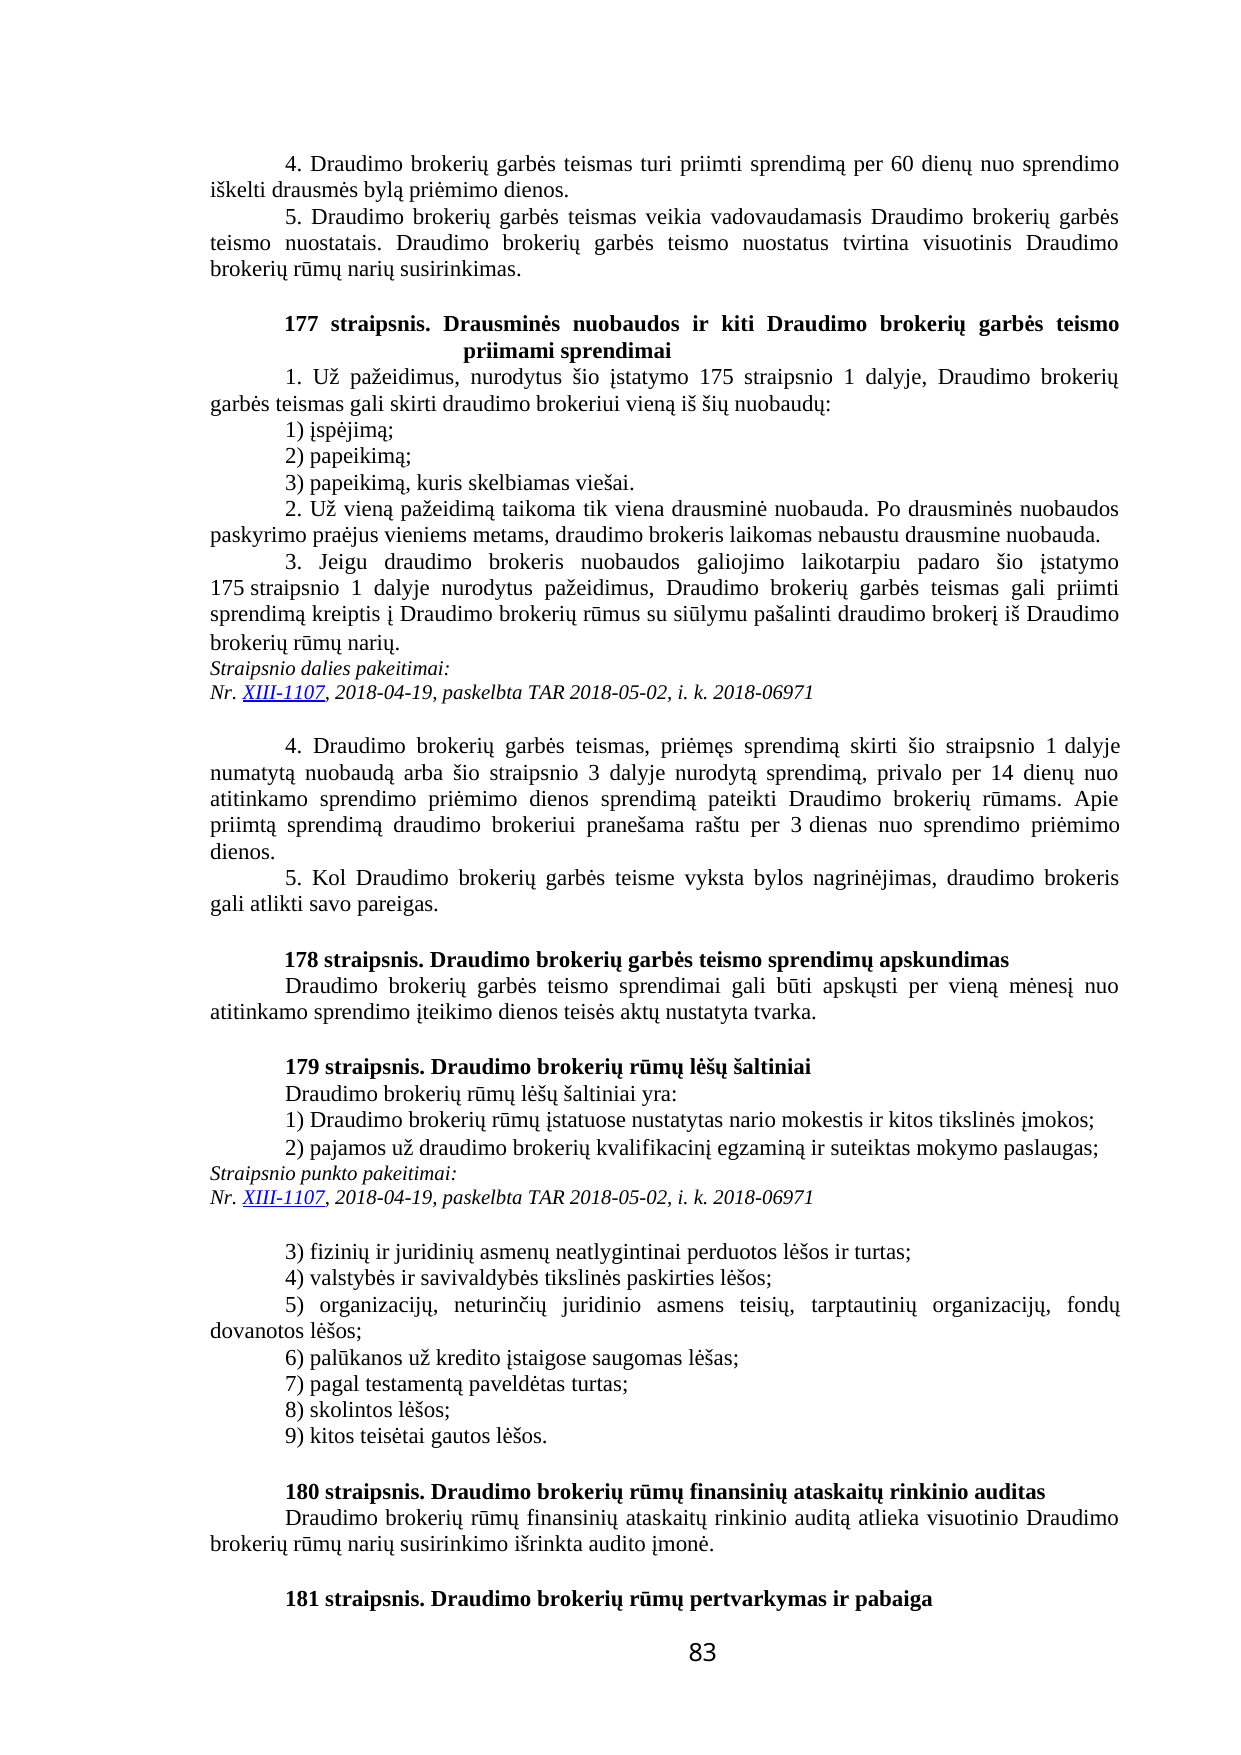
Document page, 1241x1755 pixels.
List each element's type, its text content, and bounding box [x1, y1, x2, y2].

text 177 straipsnis. Drausminės nuobaudos ir kiti Draudimo brokerių garbės teismo priimami sprendimai [284, 311, 1120, 363]
text 2) pajamos už draudimo brokerių kvalifikacinį egzaminą ir suteiktas mokymo paslaugas; [210, 1132, 1120, 1161]
text 1) Draudimo brokerių rūmų įstatuose nustatytas nario mokestis ir kitos tikslinės įmokos; [210, 1106, 1120, 1132]
text Draudimo brokerių garbės teismo sprendimai gali būti apskųsti per vieną mėnesį nuo atitinkamo sprendimo įteikimo dienos teisės aktų nustatyta tvarka. [210, 972, 1120, 1025]
text 3) papeikimą, kuris skelbiamas viešai. [210, 469, 1120, 495]
text 3. Jeigu draudimo brokeris nuobaudos galiojimo laikotarpiu padaro šio įstatymo 175 straipsnio 1 dalyje nurodytus pažeidimus, Draudimo brokerių garbės teismas gali priimti sprendimą kreiptis į Draudimo brokerių rūmus su siūlymu pašalinti draudimo brokerį iš Draudimo brokerių rūmų narių. [210, 548, 1120, 656]
text 4. Draudimo brokerių garbės teismas turi priimti sprendimą per 60 dienų nuo sprendimo iškelti drausmės bylą priėmimo dienos. [210, 150, 1120, 203]
text Draudimo brokerių rūmų finansinių ataskaitų rinkinio auditą atlieka visuotinio Draudimo brokerių rūmų narių susirinkimo išrinkta audito įmonė. [210, 1504, 1120, 1557]
text 179 straipsnis. Draudimo brokerių rūmų lėšų šaltiniai [210, 1053, 1120, 1080]
text 6) palūkanos už kredito įstaigose saugomas lėšas; [210, 1343, 1120, 1370]
text 4. Draudimo brokerių garbės teismas, priėmęs sprendimą skirti šio straipsnio 1 dalyje numatytą nuobaudą arba šio straipsnio 3 dalyje nurodytą sprendimą, privalo per 14 dienų nuo atitinkamo sprendimo priėmimo dienos sprendimą pateikti Draudimo brokerių rūmams. Apie priimtą sprendimą draudimo brokeriui pranešama raštu per 3 dienas nuo sprendimo priėmimo dienos. [210, 732, 1120, 864]
text 1. Už pažeidimus, nurodytus šio įstatymo 175 straipsnio 1 dalyje, Draudimo brokerių garbės teismas gali skirti draudimo brokeriui vieną iš šių nuobaudų: [210, 363, 1120, 416]
text Straipsnio dalies pakeitimai: [210, 656, 1120, 679]
text Draudimo brokerių rūmų lėšų šaltiniai yra: [210, 1080, 1120, 1106]
text 2. Už vieną pažeidimą taikoma tik viena drausminė nuobauda. Po drausminės nuobaudos paskyrimo praėjus vieniems metams, draudimo brokeris laikomas nebaustu drausmine nuobauda. [210, 495, 1120, 548]
text 1) įspėjimą; [210, 416, 1120, 442]
text 5. Draudimo brokerių garbės teismas veikia vadovaudamasis Draudimo brokerių garbės teismo nuostatais. Draudimo brokerių garbės teismo nuostatus tvirtina visuotinis Draudimo brokerių rūmų narių susirinkimas. [210, 203, 1120, 282]
text 2) papeikimą; [210, 442, 1120, 469]
text Straipsnio punkto pakeitimai: [210, 1161, 1120, 1185]
text Nr. XIII-1107, 2018-04-19, paskelbta TAR 2018-05-02, i. k. 2018-06971 [210, 1185, 1120, 1209]
text 181 straipsnis. Draudimo brokerių rūmų pertvarkymas ir pabaiga [210, 1586, 1120, 1612]
text 7) pagal testamentą paveldėtas turtas; [210, 1370, 1120, 1396]
text 9) kitos teisėtai gautos lėšos. [210, 1423, 1120, 1449]
text 8) skolintos lėšos; [210, 1396, 1120, 1423]
text 5) organizacijų, neturinčių juridinio asmens teisių, tarptautinių organizacijų, fondų dovanotos lėšos; [210, 1291, 1120, 1343]
text 4) valstybės ir savivaldybės tikslinės paskirties lėšos; [210, 1264, 1120, 1291]
text 180 straipsnis. Draudimo brokerių rūmų finansinių ataskaitų rinkinio auditas [210, 1478, 1120, 1504]
text 5. Kol Draudimo brokerių garbės teisme vyksta bylos nagrinėjimas, draudimo brokeris gali atlikti savo pareigas. [210, 864, 1120, 917]
text 3) fizinių ir juridinių asmenų neatlygintinai perduotos lėšos ir turtas; [210, 1238, 1120, 1264]
text 178 straipsnis. Draudimo brokerių garbės teismo sprendimų apskundimas [284, 946, 1120, 972]
text Nr. XIII-1107, 2018-04-19, paskelbta TAR 2018-05-02, i. k. 2018-06971 [210, 679, 1120, 704]
